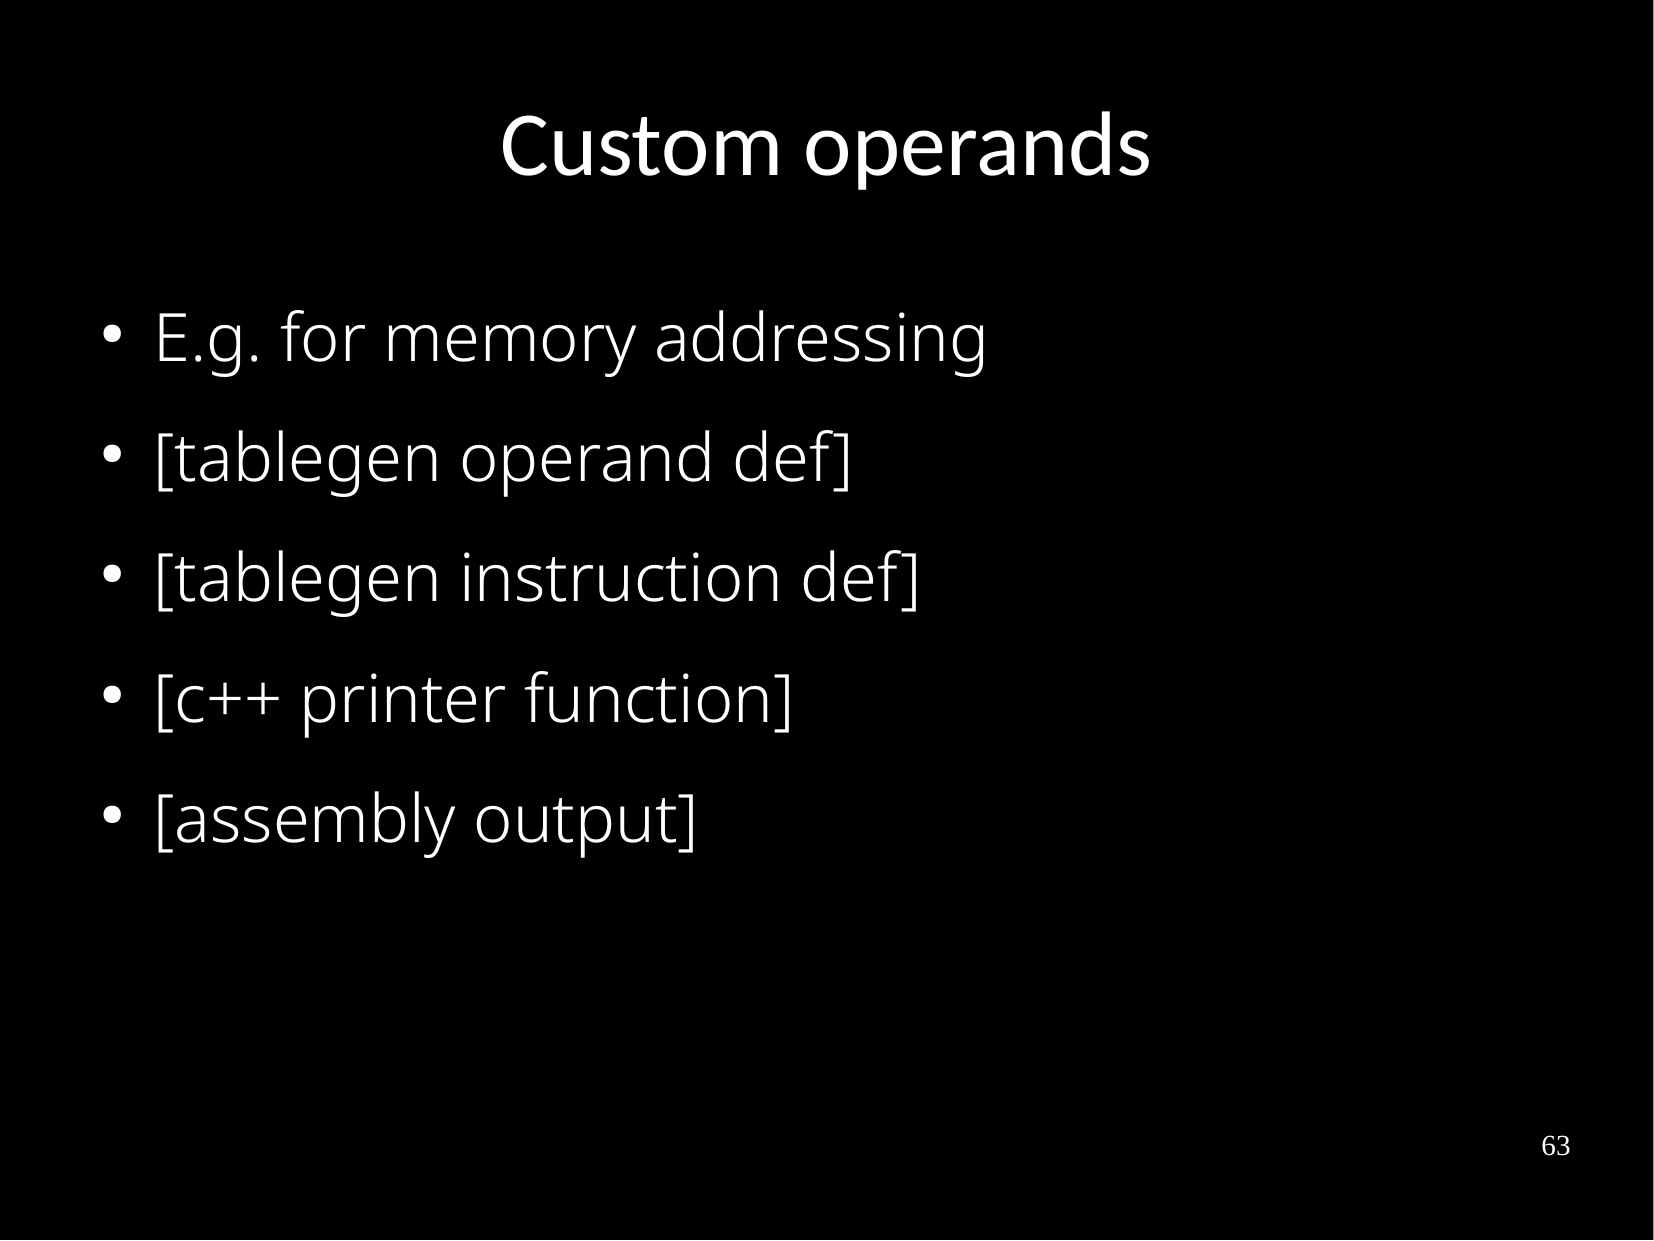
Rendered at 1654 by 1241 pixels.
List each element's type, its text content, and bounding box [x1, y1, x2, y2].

title Custom operands [82, 49, 1571, 257]
list E.g. for memory addressing [tablegen operand def] [tablegen instruction def] [c++ printer function] [assembly output] [82, 290, 1571, 1010]
